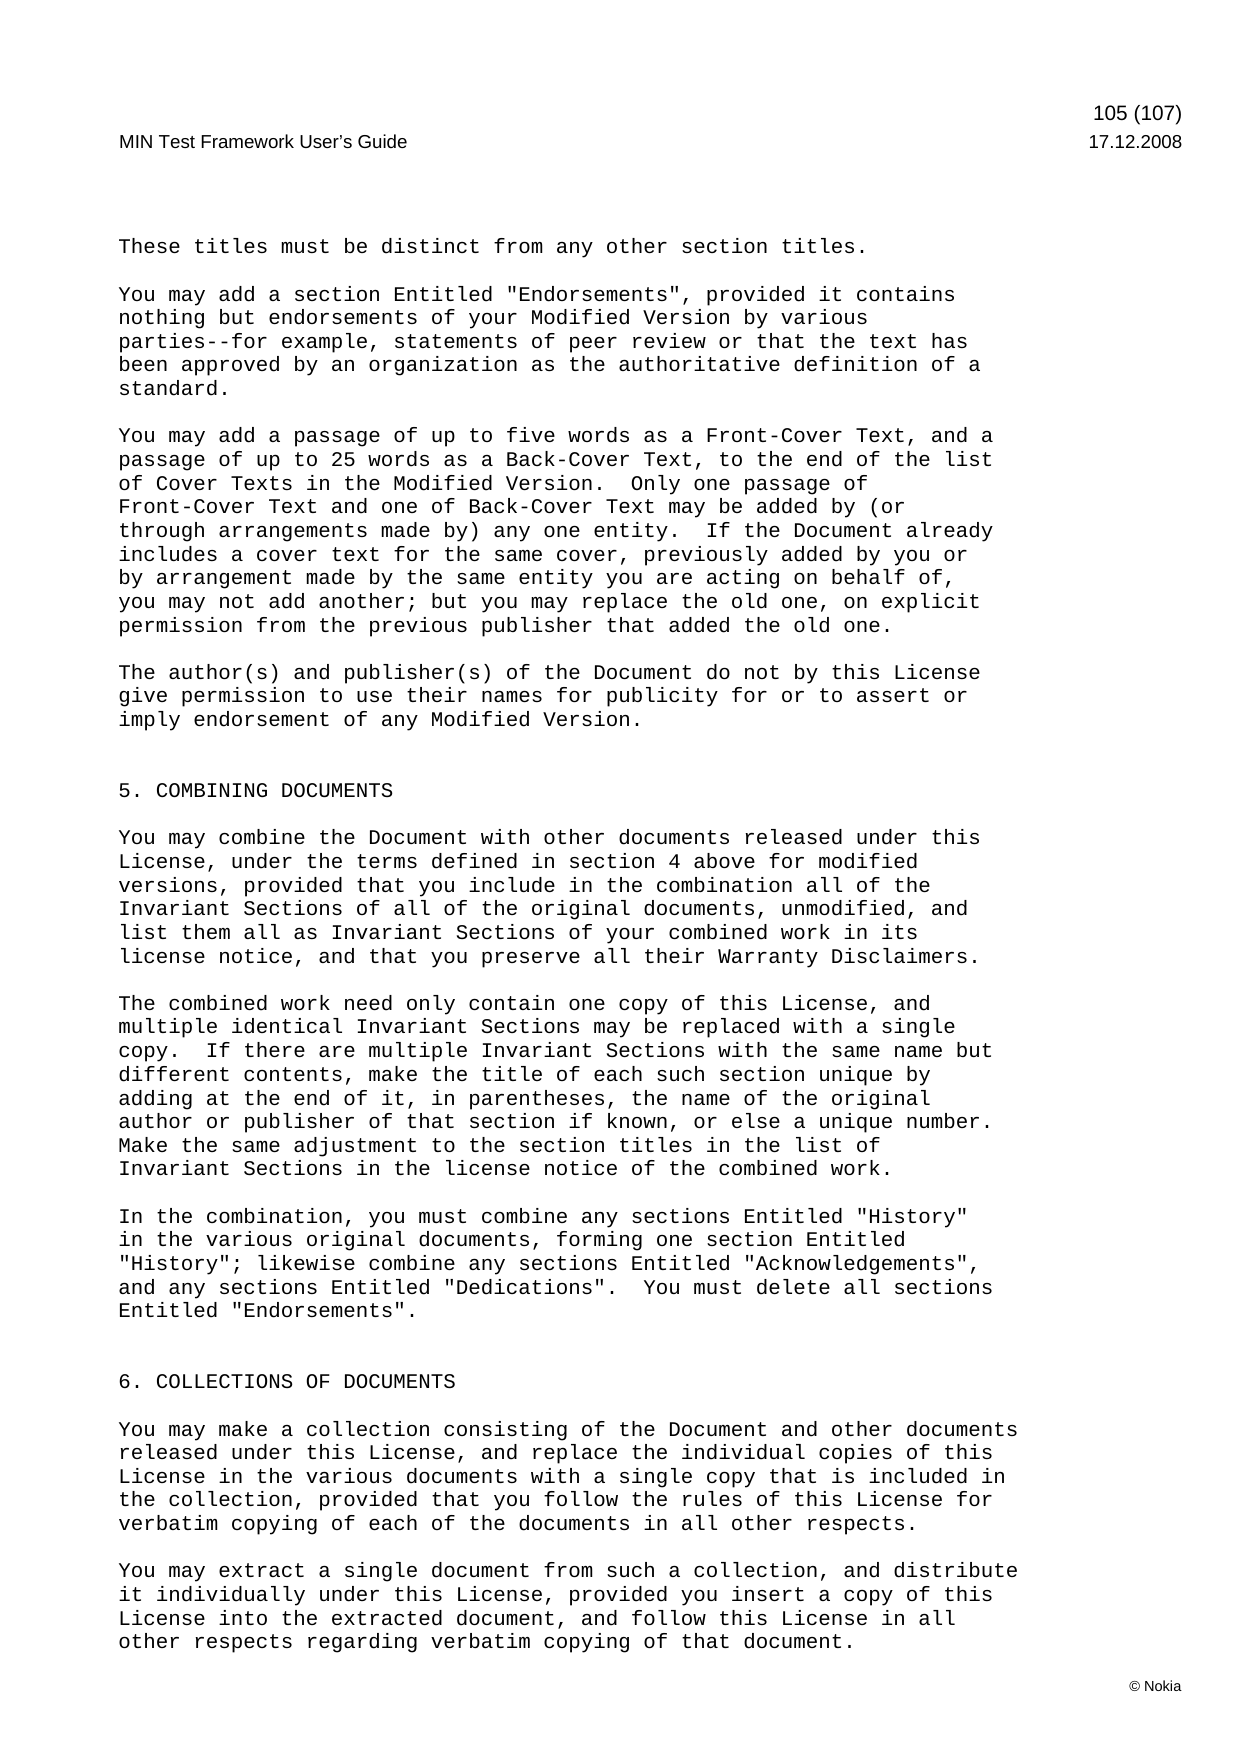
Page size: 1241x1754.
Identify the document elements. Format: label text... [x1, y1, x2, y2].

text by arrangement made by the same entity you are acting on behalf of, [118, 567, 1181, 591]
text Invariant Sections of all of the original documents, unmodified, and [118, 898, 1181, 922]
text imply endorsement of any Modified Version. [118, 709, 1181, 733]
text license notice, and that you preserve all their Warranty Disclaimers. [118, 946, 1181, 969]
text You may extract a single document from such a collection, and distribute [118, 1560, 1181, 1584]
text parties--for example, statements of peer review or that the text has [118, 331, 1181, 354]
text You may add a passage of up to five words as a Front-Cover Text, and a [118, 425, 1181, 449]
text You may add a section Entitled "Endorsements", provided it contains [118, 283, 1181, 307]
text different contents, make the title of each such section unique by [118, 1064, 1181, 1087]
text through arrangements made by) any one entity. If the Document already [118, 520, 1181, 544]
text adding at the end of it, in parentheses, the name of the original [118, 1087, 1181, 1111]
text 5. COMBINING DOCUMENTS [118, 780, 1181, 804]
text In the combination, you must combine any sections Entitled "History" [118, 1206, 1181, 1229]
text nothing but endorsements of your Modified Version by various [118, 307, 1181, 331]
text standard. [118, 378, 1181, 402]
text "History"; likewise combine any sections Entitled "Acknowledgements", [118, 1253, 1181, 1277]
text been approved by an organization as the authoritative definition of a [118, 354, 1181, 378]
text Front-Cover Text and one of Back-Cover Text may be added by (or [118, 496, 1181, 520]
text You may combine the Document with other documents released under this [118, 827, 1181, 851]
text author or publisher of that section if known, or else a unique number. [118, 1111, 1181, 1135]
text You may make a collection consisting of the Document and other documents [118, 1418, 1181, 1442]
text License in the various documents with a single copy that is included in [118, 1466, 1181, 1489]
text released under this License, and replace the individual copies of this [118, 1442, 1181, 1466]
text multiple identical Invariant Sections may be replaced with a single [118, 1017, 1181, 1040]
text list them all as Invariant Sections of your combined work in its [118, 922, 1181, 946]
text includes a cover text for the same cover, previously added by you or [118, 544, 1181, 567]
text License into the extracted document, and follow this License in all [118, 1608, 1181, 1631]
text permission from the previous publisher that added the old one. [118, 614, 1181, 638]
text you may not add another; but you may replace the old one, on explicit [118, 591, 1181, 614]
text give permission to use their names for publicity for or to assert or [118, 686, 1181, 709]
text 6. COLLECTIONS OF DOCUMENTS [118, 1371, 1181, 1395]
text copy. If there are multiple Invariant Sections with the same name but [118, 1040, 1181, 1064]
text License, under the terms defined in section 4 above for modified [118, 851, 1181, 875]
text in the various original documents, forming one section Entitled [118, 1229, 1181, 1253]
text Invariant Sections in the license notice of the combined work. [118, 1158, 1181, 1182]
text other respects regarding verbatim copying of that document. [118, 1631, 1181, 1655]
text The combined work need only contain one copy of this License, and [118, 993, 1181, 1017]
text verbatim copying of each of the documents in all other respects. [118, 1513, 1181, 1537]
text and any sections Entitled "Dedications". You must delete all sections [118, 1277, 1181, 1300]
text These titles must be distinct from any other section titles. [118, 236, 1181, 260]
text versions, provided that you include in the combination all of the [118, 875, 1181, 898]
text of Cover Texts in the Modified Version. Only one passage of [118, 473, 1181, 496]
text The author(s) and publisher(s) of the Document do not by this License [118, 662, 1181, 686]
text passage of up to 25 words as a Back-Cover Text, to the end of the list [118, 449, 1181, 473]
text the collection, provided that you follow the rules of this License for [118, 1489, 1181, 1513]
text Entitled "Endorsements". [118, 1300, 1181, 1324]
text Make the same adjustment to the section titles in the list of [118, 1135, 1181, 1158]
text it individually under this License, provided you insert a copy of this [118, 1584, 1181, 1608]
